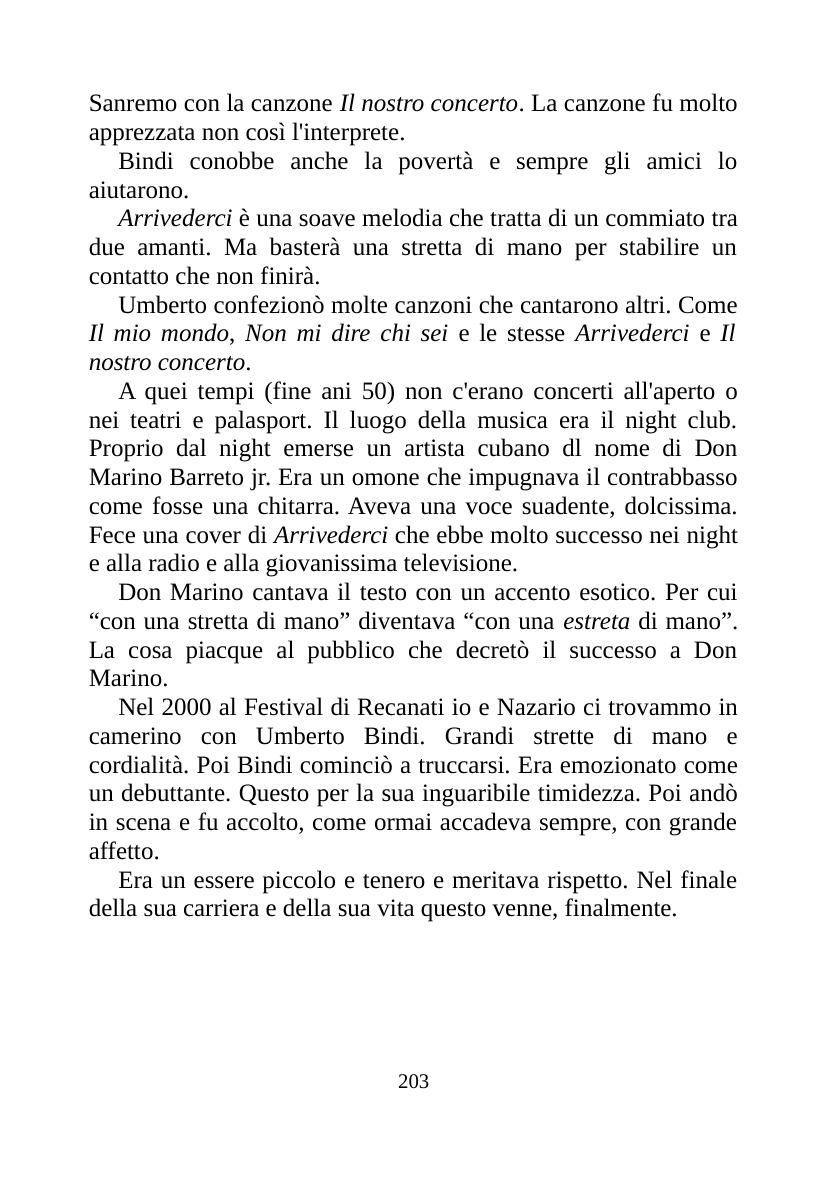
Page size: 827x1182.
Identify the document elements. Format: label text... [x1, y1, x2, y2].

text Era un essere piccolo e tenero e meritava rispetto. Nel finale della sua carriera e della sua vita questo venne, finalmente. [88, 865, 738, 922]
text Arrivederci è una soave melodia che tratta di un commiato tra due amanti. Ma basterà una stretta di mano per stabilire un contatto che non finirà. [88, 203, 738, 290]
text Bindi conobbe anche la povertà e sempre gli amici lo aiutarono. [88, 146, 738, 203]
text Umberto confezionò molte canzoni che cantarono altri. Come Il mio mondo, Non mi dire chi sei e le stesse Arrivederci e Il nostro concerto. [88, 290, 738, 376]
text Sanremo con la canzone Il nostro concerto. La canzone fu molto apprezzata non così l'interprete. [88, 88, 738, 146]
text A quei tempi (fine ani 50) non c'erano concerti all'aperto o nei teatri e palasport. Il luogo della musica era il night club. Proprio dal night emerse un artista cubano dl nome di Don Marino Barreto jr. Era un omone che impugnava il contrabbasso come fosse una chitarra. Aveva una voce suadente, dolcissima. Fece una cover di Arrivederci che ebbe molto successo nei night e alla radio e alla giovanissima televisione. [88, 376, 738, 577]
text Nel 2000 al Festival di Recanati io e Nazario ci trovammo in camerino con Umberto Bindi. Grandi strette di mano e cordialità. Poi Bindi cominciò a truccarsi. Era emozionato come un debuttante. Questo per la sua inguaribile timidezza. Poi andò in scena e fu accolto, come ormai accadeva sempre, con grande affetto. [88, 692, 738, 865]
text Don Marino cantava il testo con un accento esotico. Per cui “con una stretta di mano” diventava “con una estreta di mano”. La cosa piacque al pubblico che decretò il successo a Don Marino. [88, 577, 738, 692]
